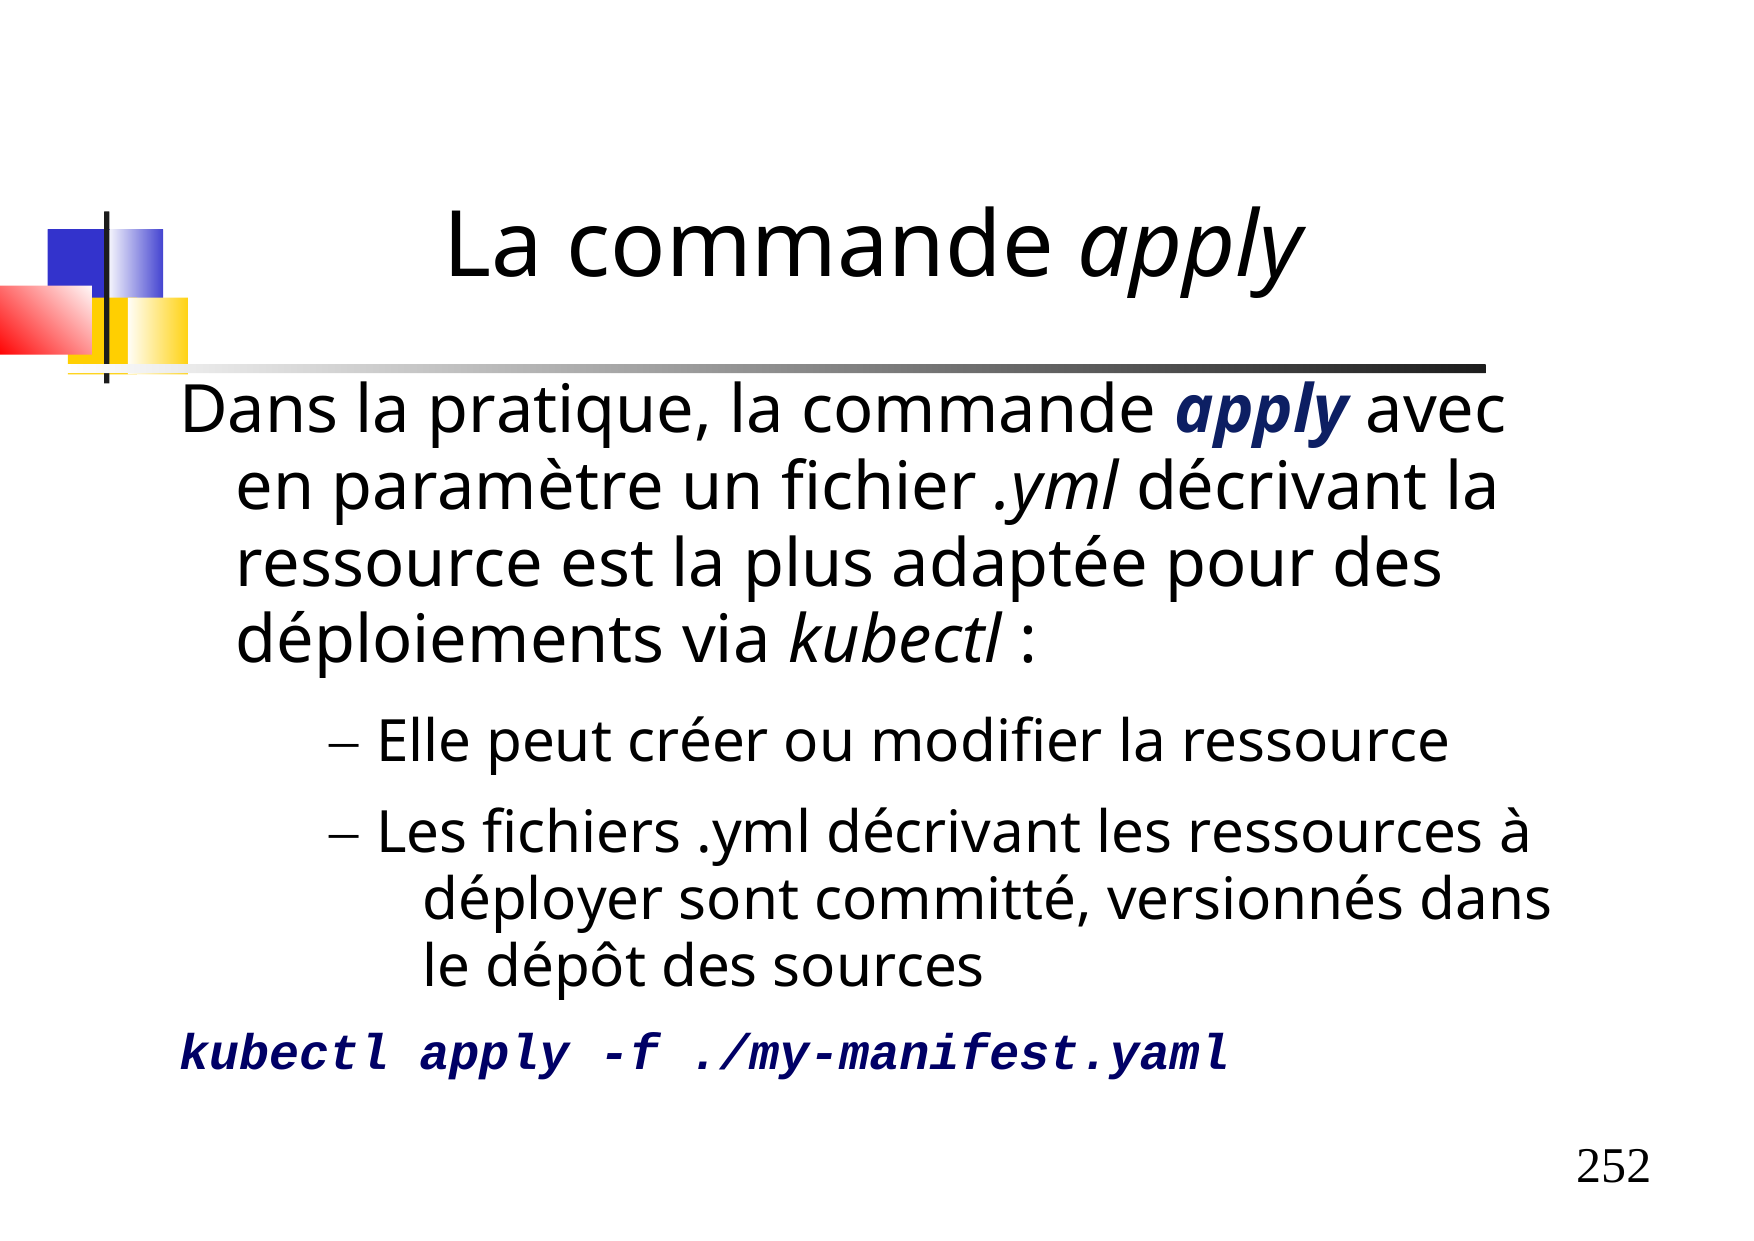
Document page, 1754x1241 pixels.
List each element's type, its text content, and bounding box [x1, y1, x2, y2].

list Dans la pratique, la commande apply avec en paramètre un fichier .yml décrivant la ressource est la plus adaptée pour des déploiements via kubectl : Elle peut créer ou modifier la ressource Les fichiers .yml décrivant les ressources à déployer sont committé, versionnés dans le dépôt des sources kubectl apply -f ./my-manifest.yaml [179, 371, 1567, 1091]
title La commande apply [179, 139, 1567, 351]
